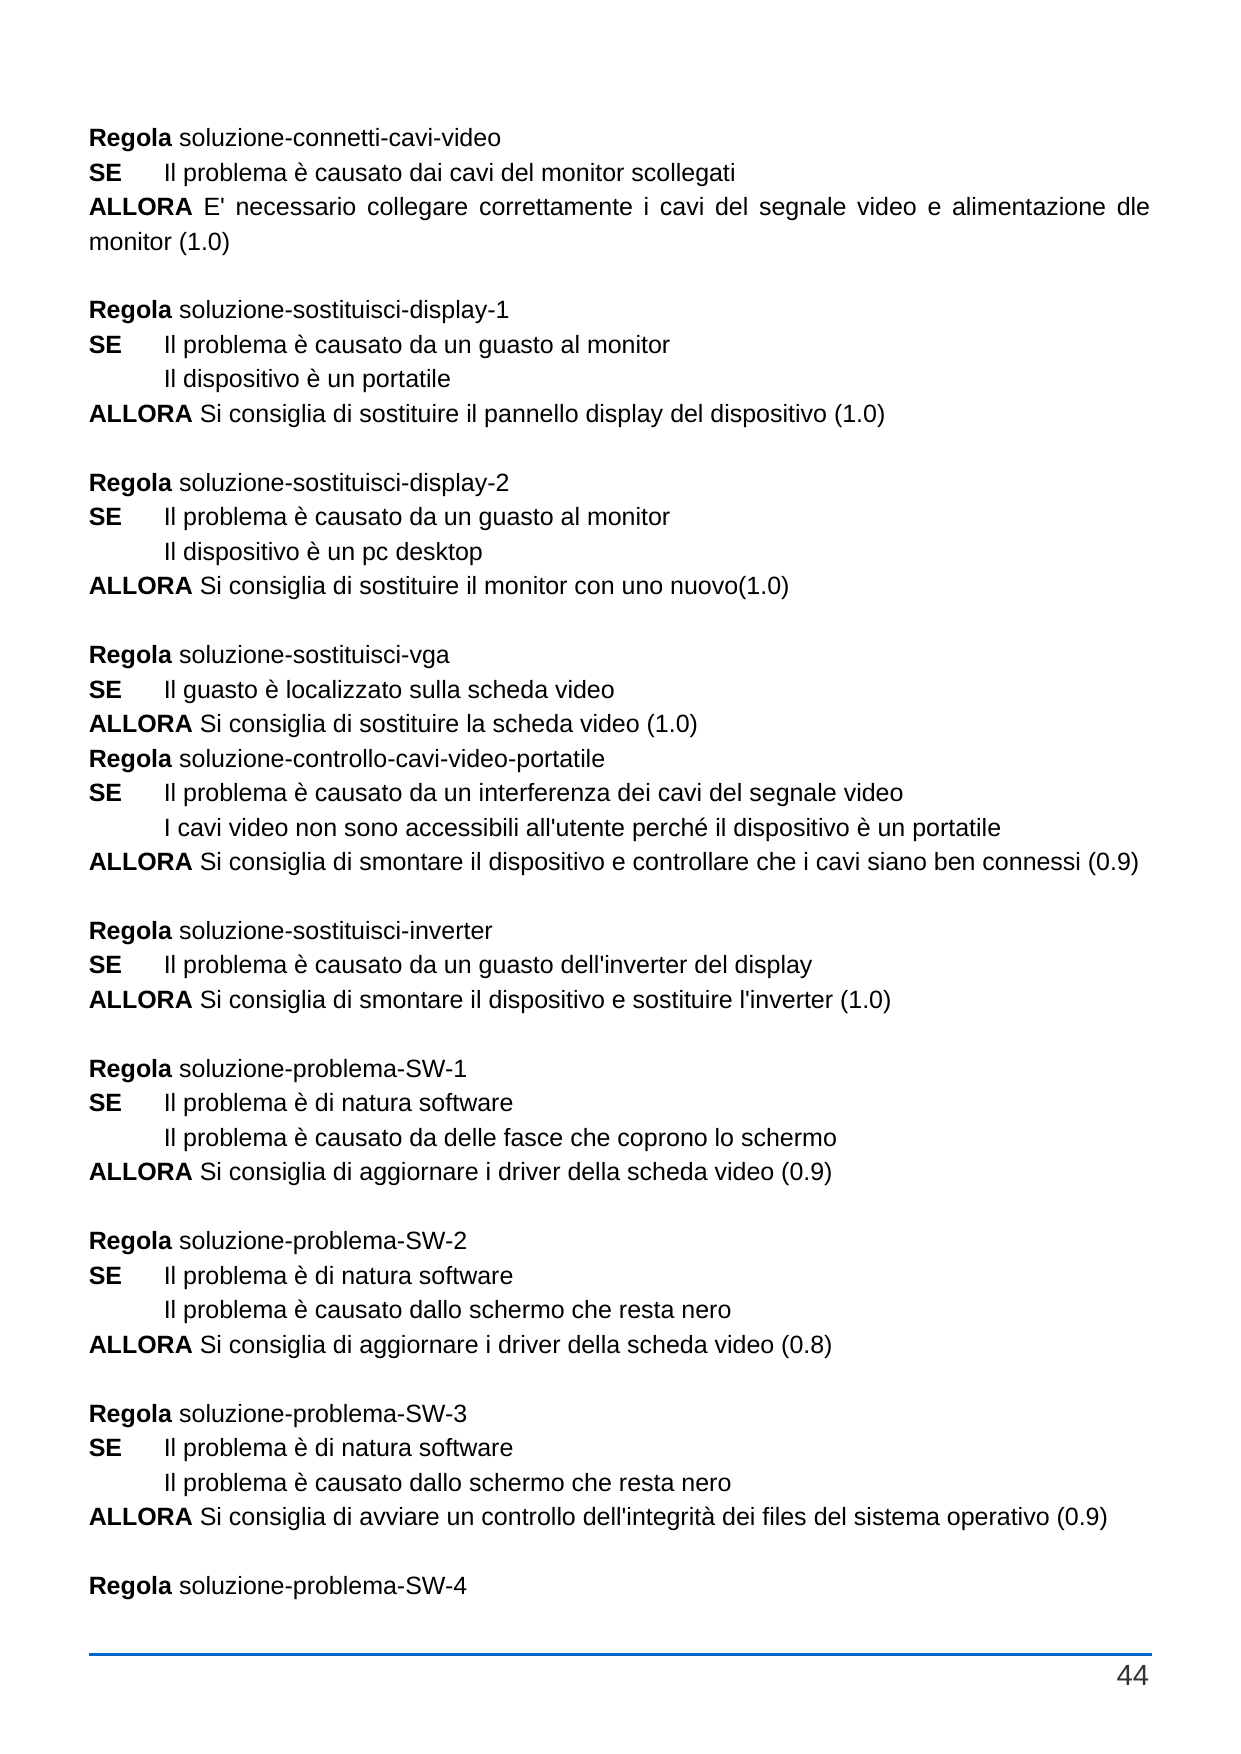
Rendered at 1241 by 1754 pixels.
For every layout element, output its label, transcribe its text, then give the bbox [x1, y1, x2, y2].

text Regola soluzione-problema-SW-1 [88, 1054, 1152, 1083]
text Regola soluzione-sostituisci-vga [88, 640, 1152, 669]
text Regola soluzione-problema-SW-3 [88, 1399, 1152, 1427]
text SE Il guasto è localizzato sulla scheda video [88, 675, 1152, 703]
text ALLORA Si consiglia di sostituire la scheda video (1.0) [88, 709, 1152, 738]
text SE Il problema è causato dai cavi del monitor scollegati [88, 157, 1152, 186]
text Regola soluzione-controllo-cavi-video-portatile [88, 744, 1152, 772]
text SE Il problema è causato da un guasto dell'inverter del display [88, 951, 1152, 979]
text ALLORA Si consiglia di aggiornare i driver della scheda video (0.9) [88, 1157, 1152, 1186]
text ALLORA Si consiglia di sostituire il pannello display del dispositivo (1.0) [88, 399, 1152, 428]
text SE Il problema è causato da un guasto al monitor [88, 502, 1152, 531]
text SE Il problema è di natura software [88, 1433, 1152, 1462]
text I cavi video non sono accessibili all'utente perché il dispositivo è un portatile [88, 813, 1152, 841]
text Il problema è causato dallo schermo che resta nero [88, 1295, 1152, 1324]
text ALLORA Si consiglia di aggiornare i driver della scheda video (0.8) [88, 1330, 1152, 1358]
text Regola soluzione-sostituisci-inverter [88, 916, 1152, 945]
text SE Il problema è di natura software [88, 1261, 1152, 1289]
text Regola soluzione-problema-SW-4 [88, 1571, 1152, 1600]
text ALLORA Si consiglia di sostituire il monitor con uno nuovo(1.0) [88, 571, 1152, 600]
text ALLORA Si consiglia di avviare un controllo dell'integrità dei files del sistema operativo (0.9) [88, 1502, 1152, 1531]
text Regola soluzione-connetti-cavi-video [88, 123, 1152, 152]
text SE Il problema è causato da un guasto al monitor [88, 330, 1152, 359]
text Regola soluzione-problema-SW-2 [88, 1226, 1152, 1255]
text ALLORA Si consiglia di smontare il dispositivo e controllare che i cavi siano ben connessi (0.9) [88, 847, 1152, 876]
text Il dispositivo è un pc desktop [88, 537, 1152, 566]
text Regola soluzione-sostituisci-display-1 [88, 295, 1152, 324]
text Il problema è causato dallo schermo che resta nero [88, 1468, 1152, 1496]
text Regola soluzione-sostituisci-display-2 [88, 468, 1152, 497]
text SE Il problema è causato da un interferenza dei cavi del segnale video [88, 778, 1152, 807]
text ALLORA Si consiglia di smontare il dispositivo e sostituire l'inverter (1.0) [88, 985, 1152, 1014]
text Il dispositivo è un portatile [88, 364, 1152, 393]
text ALLORA E' necessario collegare correttamente i cavi del segnale video e alimentazione dle monitor (1.0) [88, 192, 1152, 255]
text Il problema è causato da delle fasce che coprono lo schermo [88, 1123, 1152, 1152]
text SE Il problema è di natura software [88, 1088, 1152, 1117]
